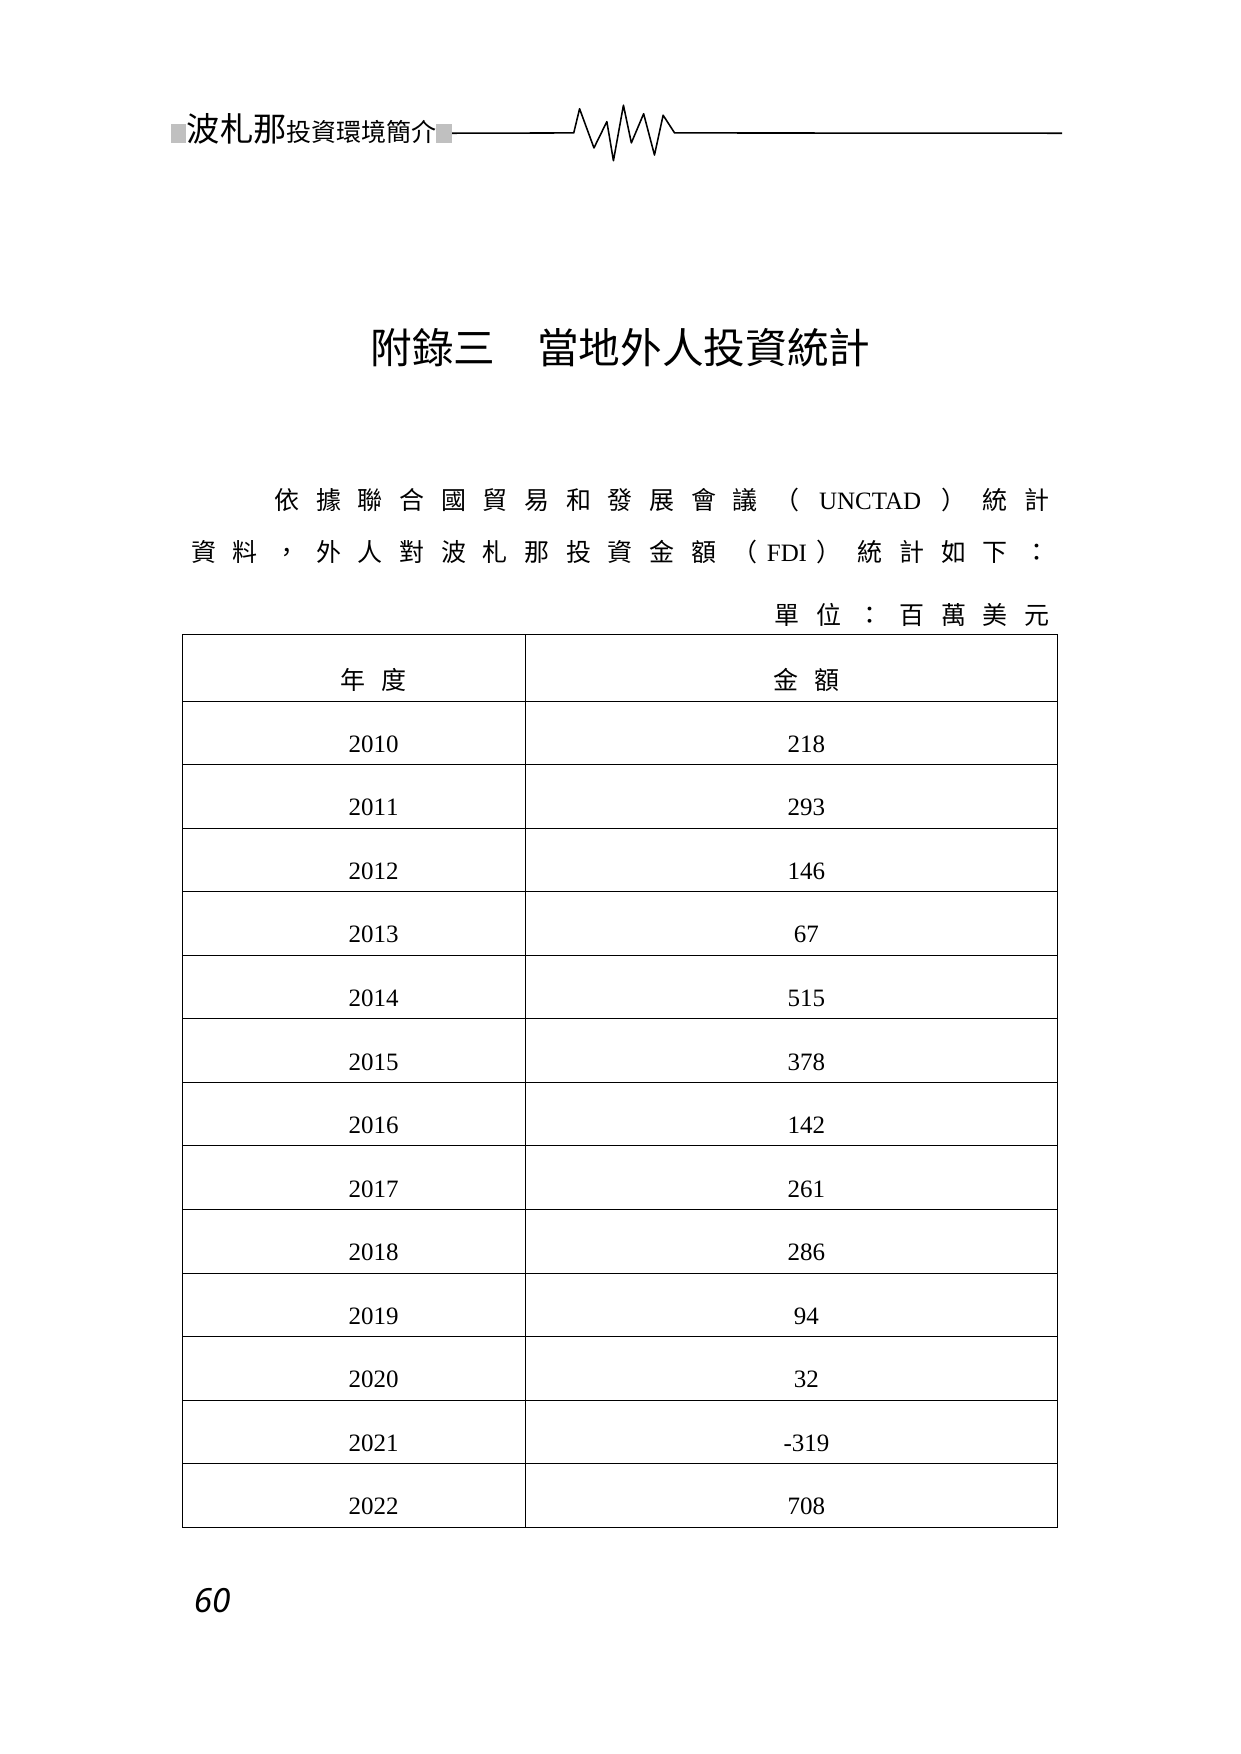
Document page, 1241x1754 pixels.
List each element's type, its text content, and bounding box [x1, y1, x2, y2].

table_cell 708 [526, 1464, 1057, 1527]
table_cell 2020 [183, 1337, 525, 1399]
table_cell 293 [526, 765, 1057, 828]
table_cell 2019 [183, 1274, 525, 1336]
table_cell 261 [526, 1146, 1057, 1209]
table_cell 2015 [183, 1019, 525, 1082]
table_cell 2021 [183, 1401, 525, 1463]
table_cell 378 [526, 1019, 1057, 1082]
table_header 年度 [183, 635, 525, 701]
table_cell 2016 [183, 1083, 525, 1145]
table_cell 2022 [183, 1464, 525, 1527]
table_cell 286 [526, 1210, 1057, 1272]
table_cell 2012 [183, 829, 525, 891]
table_cell 515 [526, 956, 1057, 1018]
table_cell 94 [526, 1274, 1057, 1336]
text 依據聯合國貿易和發展會議（UNCTAD）統計資料，外人對波札那投資金額（FDI）統計如下： [183, 447, 1058, 572]
table_cell 67 [526, 892, 1057, 955]
table_cell 2013 [183, 892, 525, 955]
text 單位：百萬美元 [330, 572, 1058, 634]
table_cell 2018 [183, 1210, 525, 1272]
table_cell 2011 [183, 765, 525, 828]
table_cell 146 [526, 829, 1057, 891]
table_cell 2014 [183, 956, 525, 1018]
table_cell 2010 [183, 702, 525, 764]
table_cell 142 [526, 1083, 1057, 1145]
table_cell -319 [526, 1401, 1057, 1463]
table_header 金額 [526, 635, 1057, 701]
table_cell 2017 [183, 1146, 525, 1209]
table_cell 32 [526, 1337, 1057, 1399]
text 附錄三 當地外人投資統計 [183, 304, 1058, 366]
table_cell 218 [526, 702, 1057, 764]
